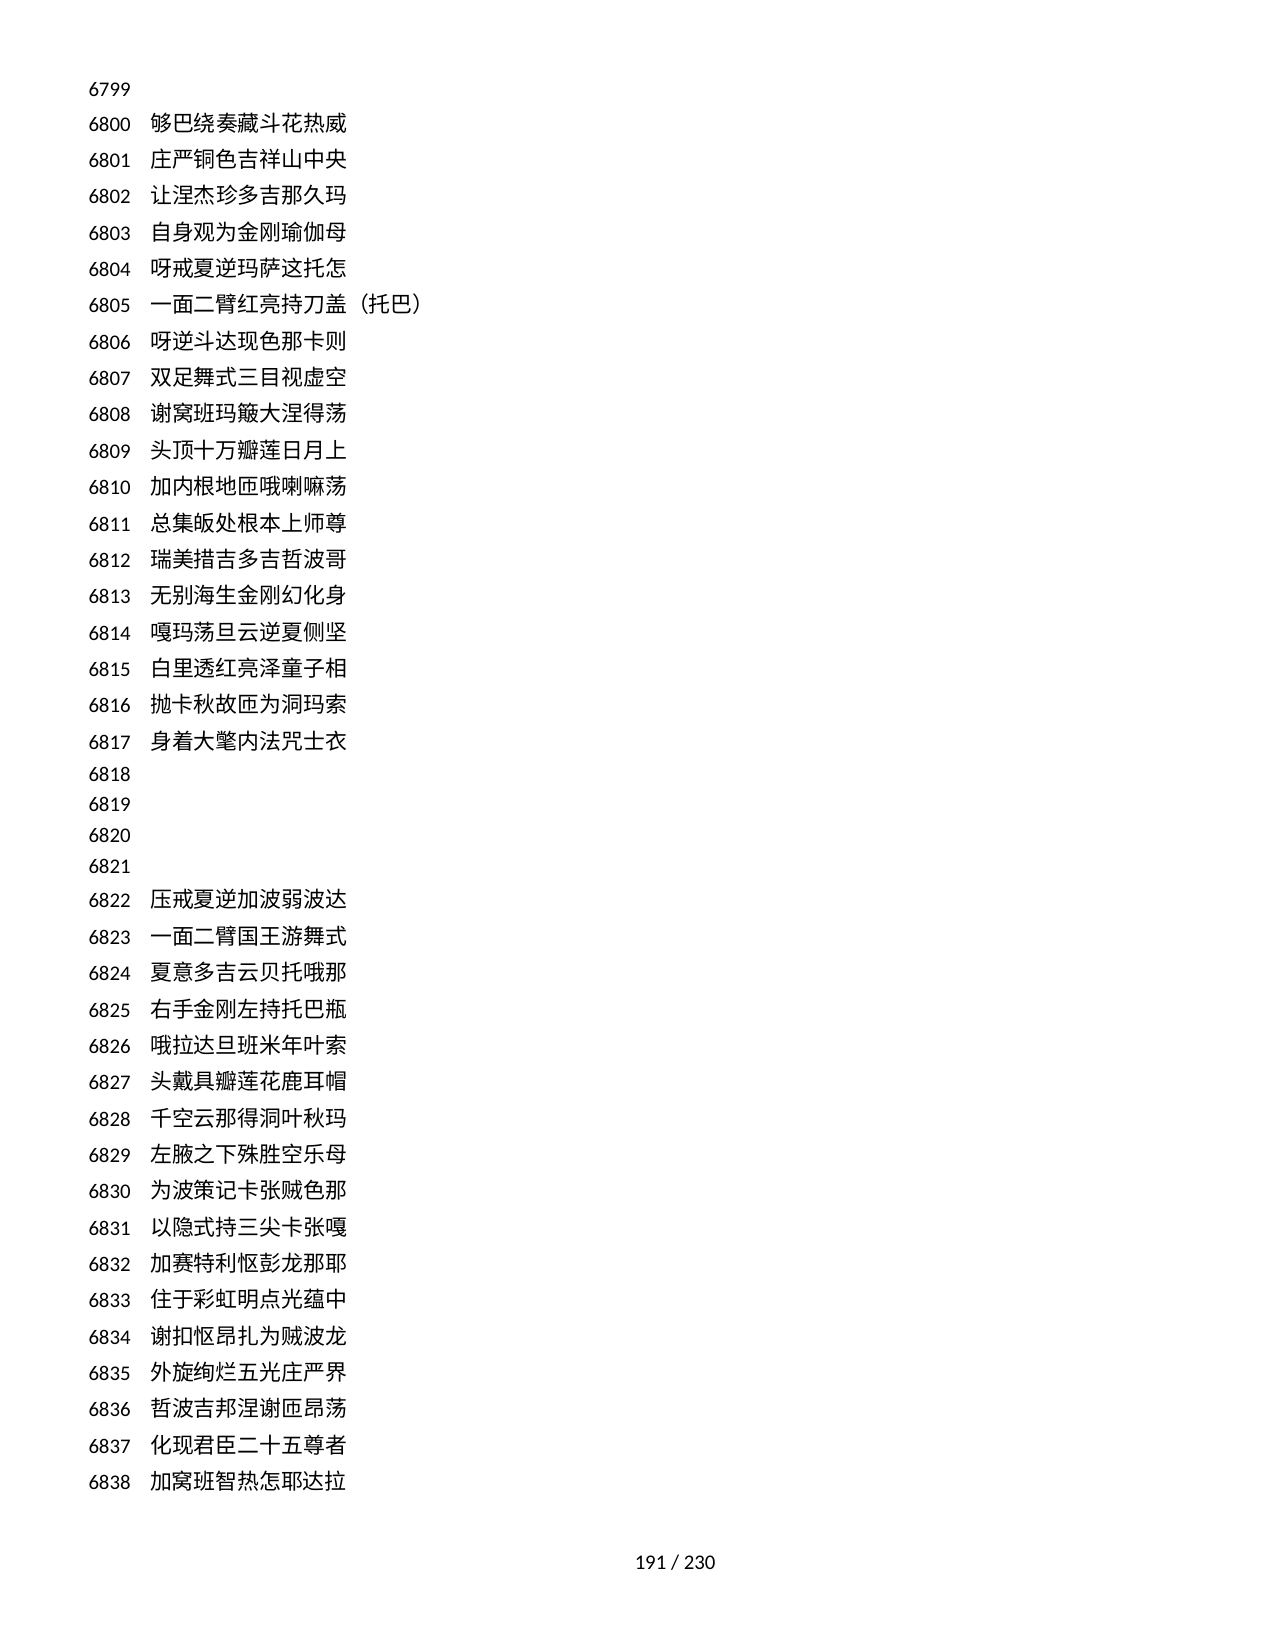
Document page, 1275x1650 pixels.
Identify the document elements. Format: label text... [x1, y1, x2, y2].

text 自身观为金刚瑜伽母 [150, 215, 1200, 246]
text 庄严铜色吉祥山中央 [150, 142, 1200, 174]
text 左腋之下殊胜空乐母 [150, 1137, 1200, 1169]
text 够巴绕奏藏斗花热威 [150, 106, 1200, 137]
text 为波策记卡张贼色那 [150, 1173, 1200, 1205]
text 以隐式持三尖卡张嘎 [150, 1210, 1200, 1241]
text 加赛特利怄彭龙那耶 [150, 1246, 1200, 1278]
text 压戒夏逆加波弱波达 [150, 882, 1200, 914]
text 呀戒夏逆玛萨这托怎 [150, 251, 1200, 283]
text 加内根地匝哦喇嘛荡 [150, 469, 1200, 501]
text 化现君臣二十五尊者 [150, 1428, 1200, 1459]
text 夏意多吉云贝托哦那 [150, 955, 1200, 987]
text 头顶十万瓣莲日月上 [150, 433, 1200, 464]
text 外旋绚烂五光庄严界 [150, 1355, 1200, 1387]
text 头戴具瓣莲花鹿耳帽 [150, 1064, 1200, 1096]
text 谢窝班玛簸大涅得荡 [150, 396, 1200, 428]
text 住于彩虹明点光蕴中 [150, 1282, 1200, 1314]
text 无别海生金刚幻化身 [150, 578, 1200, 610]
text 双足舞式三目视虚空 [150, 360, 1200, 392]
text 呀逆斗达现色那卡则 [150, 324, 1200, 355]
text 身着大氅内法咒士衣 [150, 724, 1200, 755]
text 一面二臂国王游舞式 [150, 919, 1200, 951]
text 哲波吉邦涅谢匝昂荡 [150, 1391, 1200, 1423]
text 加窝班智热怎耶达拉 [150, 1464, 1200, 1496]
text 千空云那得洞叶秋玛 [150, 1101, 1200, 1132]
text 抛卡秋故匝为洞玛索 [150, 687, 1200, 719]
text 白里透红亮泽童子相 [150, 651, 1200, 683]
text 谢扣怄昂扎为贼波龙 [150, 1319, 1200, 1350]
text 右手金刚左持托巴瓶 [150, 992, 1200, 1023]
text 总集皈处根本上师尊 [150, 506, 1200, 537]
text 一面二臂红亮持刀盖（托巴） [150, 287, 1200, 319]
text 让涅杰珍多吉那久玛 [150, 178, 1200, 210]
text 哦拉达旦班米年叶索 [150, 1028, 1200, 1059]
text 嘎玛荡旦云逆夏侧坚 [150, 614, 1200, 646]
text 瑞美措吉多吉哲波哥 [150, 542, 1200, 573]
